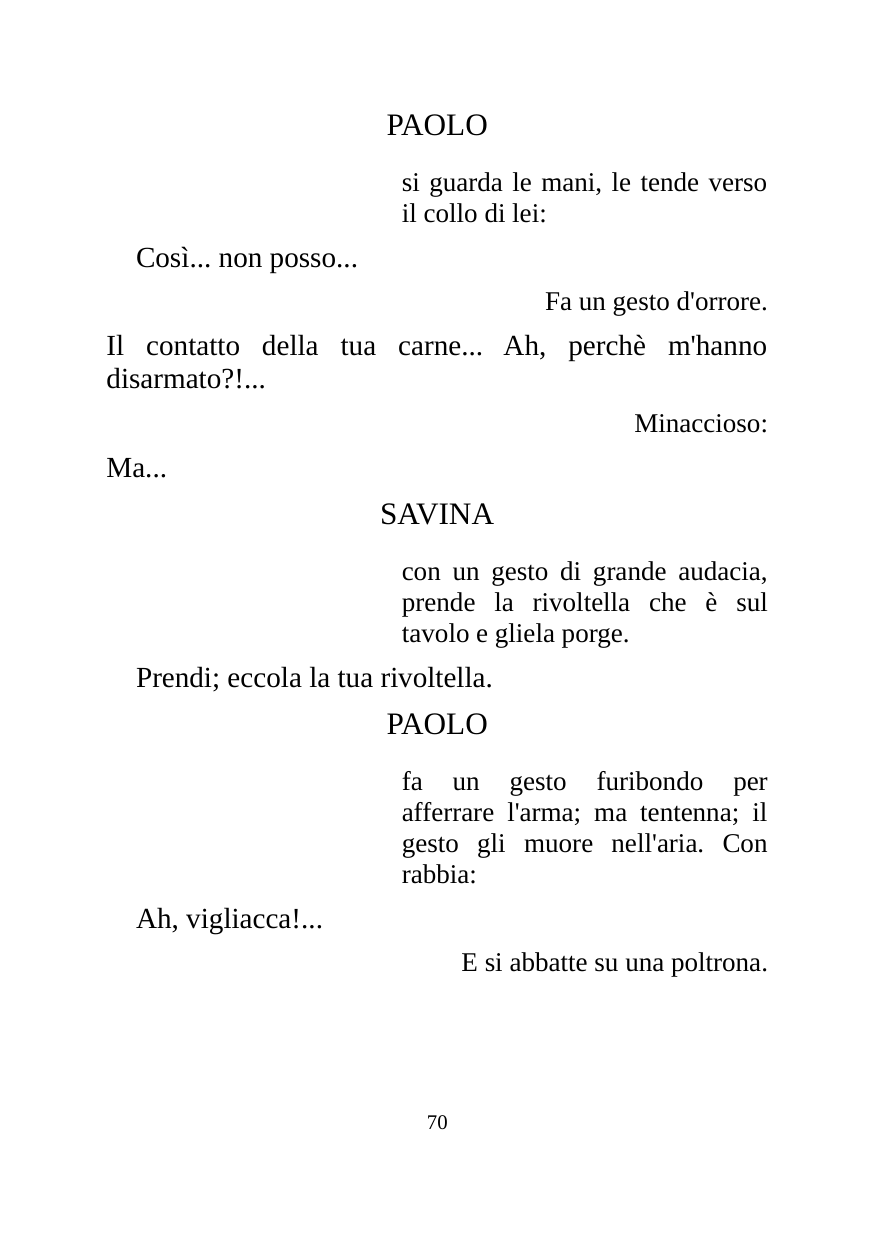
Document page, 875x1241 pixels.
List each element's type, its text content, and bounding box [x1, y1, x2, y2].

text PAOLO [106, 705, 768, 741]
text Ma... [106, 450, 768, 483]
text Il contatto della tua carne... Ah, perchè m'hanno disarmato?!... [106, 328, 768, 395]
text Fa un gesto d'orrore. [402, 285, 768, 316]
text PAOLO [106, 106, 768, 142]
text SAVINA [106, 495, 768, 531]
text E si abbatte su una poltrona. [402, 946, 768, 977]
text con un gesto di grande audacia, prende la rivoltella che è sul tavolo e gliela porge. [402, 554, 768, 648]
text fa un gesto furibondo per afferrare l'arma; ma tentenna; il gesto gli muore nell'aria. Con rabbia: [402, 764, 768, 889]
text Prendi; eccola la tua rivoltella. [106, 660, 768, 693]
text Così... non posso... [106, 240, 768, 273]
text si guarda le mani, le tende verso il collo di lei: [402, 166, 768, 228]
text Ah, vigliacca!... [106, 901, 768, 934]
text Minaccioso: [402, 407, 768, 438]
